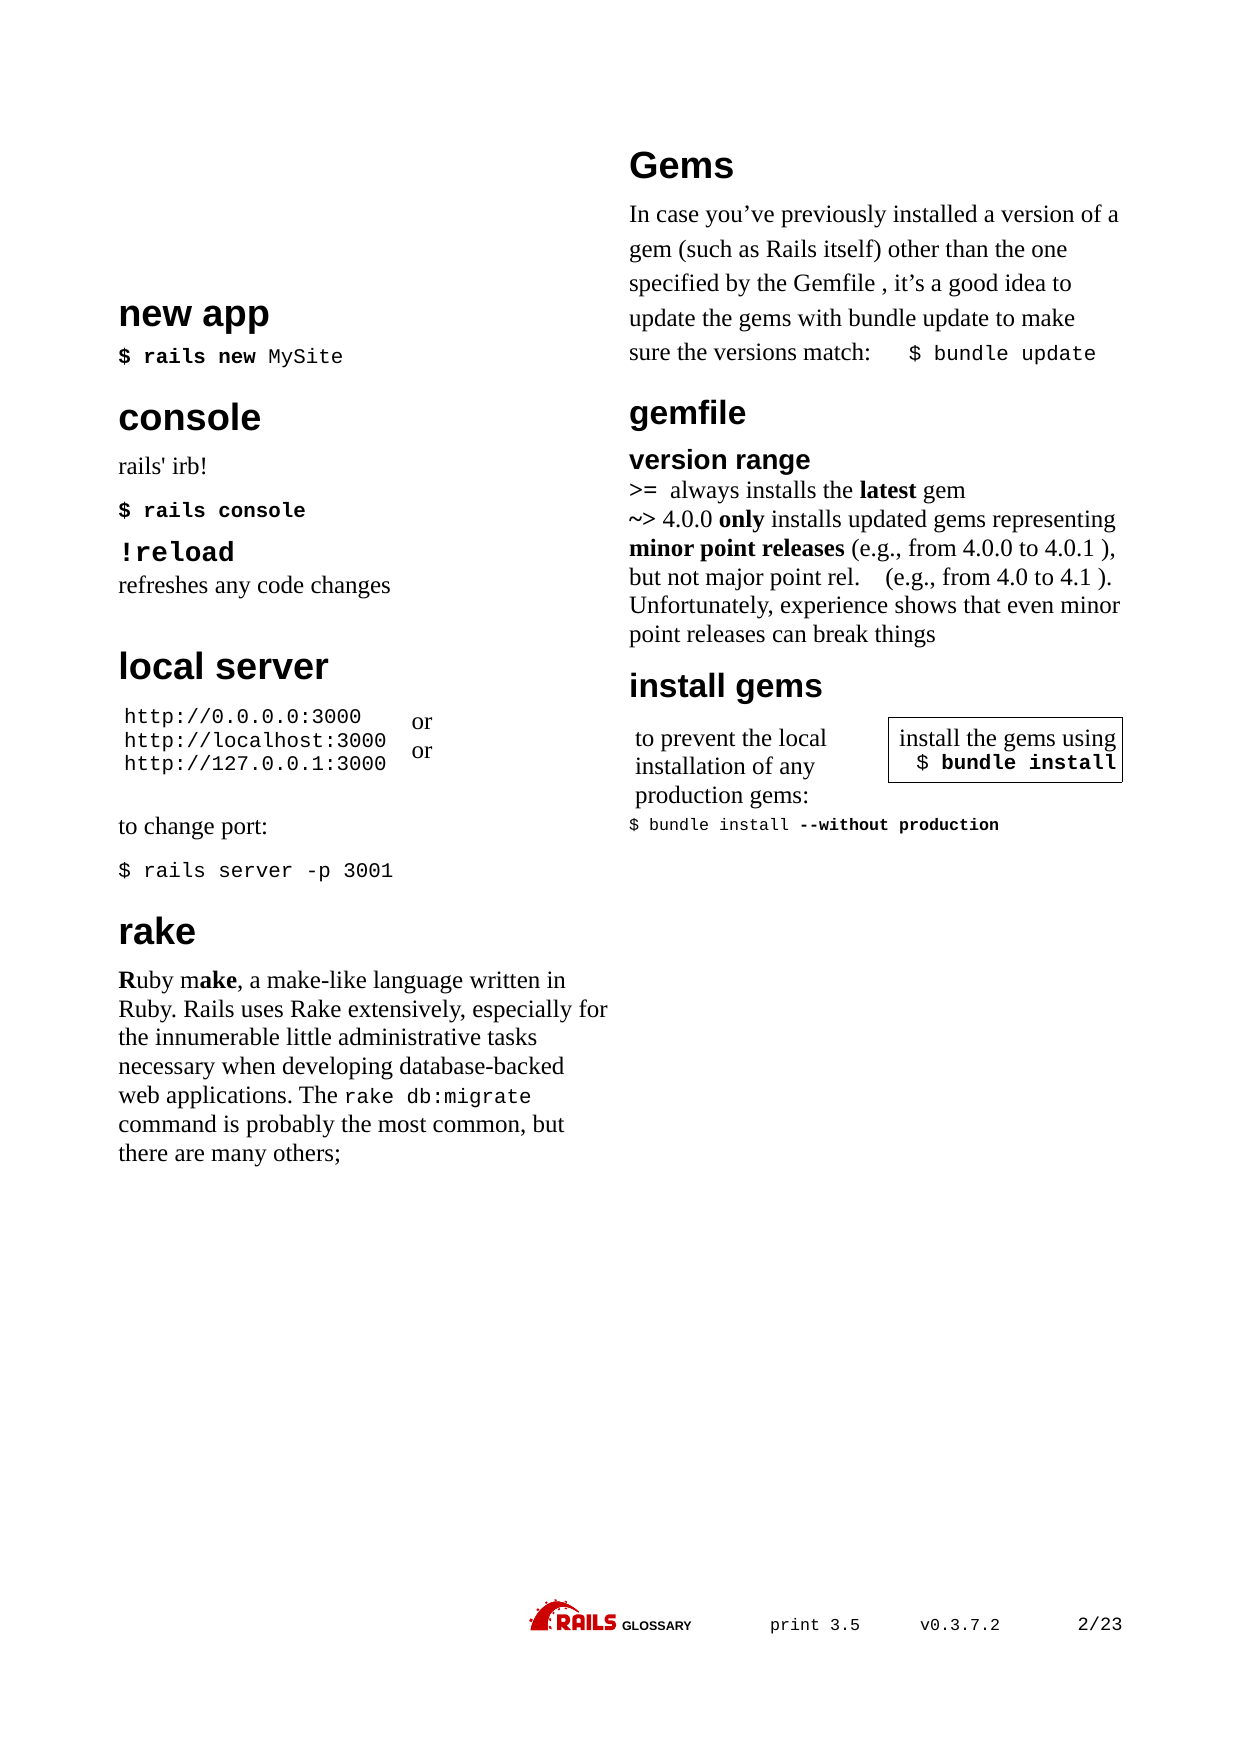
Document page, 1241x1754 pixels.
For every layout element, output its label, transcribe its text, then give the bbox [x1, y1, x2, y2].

text In case you’ve previously installed a version of a gem (such as Rails itself) other than the one specified by the Gemfile , it’s a good idea to update the gems with bundle update to make sure the versions match: $ bundle update [629, 199, 1122, 367]
subtitle Gems [629, 143, 1122, 187]
table_cell [889, 783, 1122, 817]
subtitle gemfile [629, 393, 1122, 432]
text refreshes any code changes [118, 570, 611, 599]
subtitle new app [118, 290, 611, 334]
subtitle version range [629, 444, 1122, 476]
subtitle install gems [629, 666, 1122, 704]
table_header to prevent the local installation of any production gems: [629, 717, 888, 817]
text Ruby make, a make-like language written in Ruby. Rails uses Rake extensively, especially for the innumerable little administrative tasks necessary when developing database-backed web applications. The rake db:migrate command is probably the most common, but there are many others; [118, 965, 611, 1167]
subtitle !reload [118, 539, 611, 570]
text $ rails console [118, 500, 611, 524]
table_header install the gems using $ bundle install [889, 718, 1122, 782]
text ~> 4.0.0 only installs updated gems representing minor point releases (e.g., from 4.0.0 to 4.0.1 ), but not major point rel. (e.g., from 4.0 to 4.1 ). Unfortunately, experience shows that even minor point releases can break things [629, 504, 1122, 648]
text $ rails server -p 3001 [118, 860, 611, 884]
subtitle console [118, 395, 611, 439]
text to change port: [118, 811, 611, 840]
text $ bundle install --without production [629, 817, 1122, 836]
subtitle local server [118, 644, 611, 688]
table_header or or [406, 700, 611, 783]
text $ rails new MySite [118, 346, 611, 370]
text rails' irb! [118, 451, 611, 480]
text >= always installs the latest gem [629, 476, 1122, 504]
table_header http://0.0.0.0:3000 http://localhost:3000 http://127.0.0.1:3000 [118, 700, 406, 783]
subtitle rake [118, 909, 611, 952]
